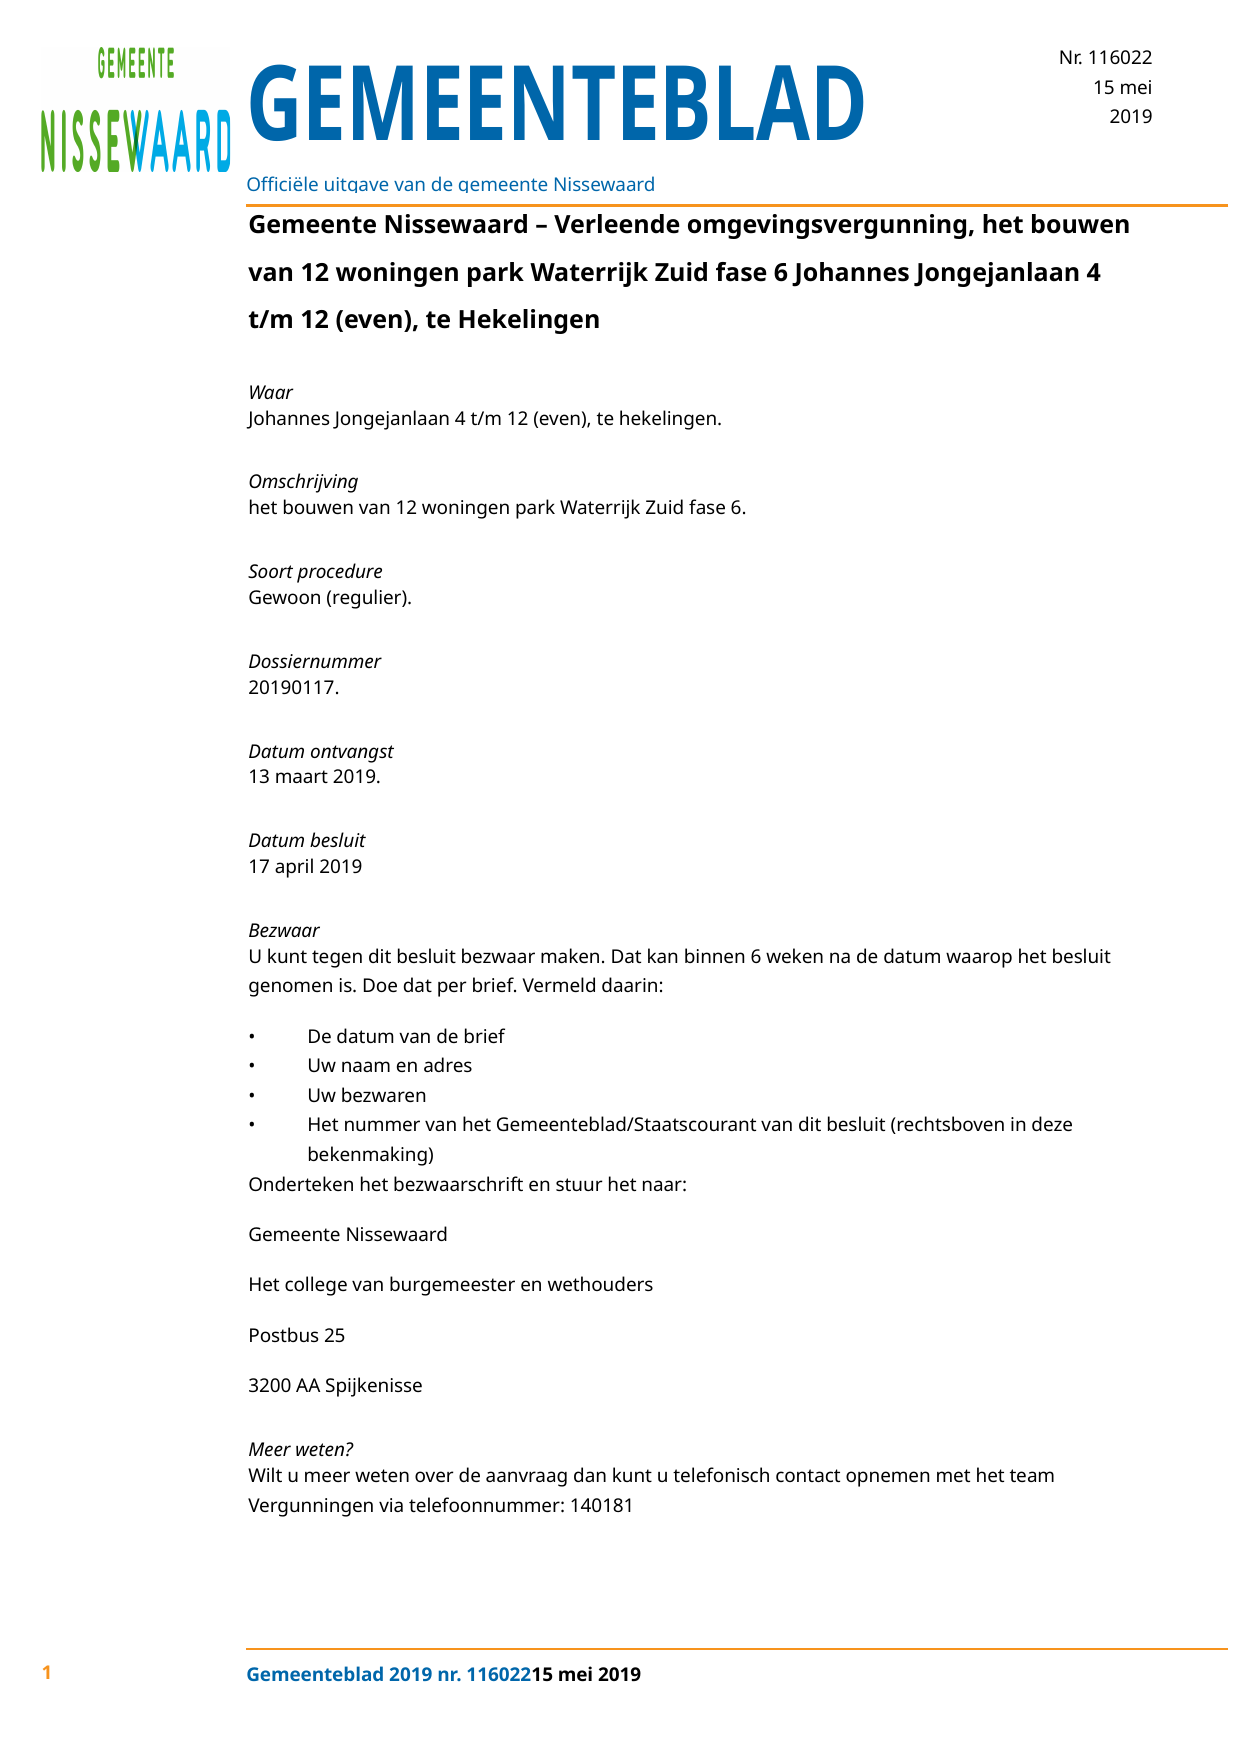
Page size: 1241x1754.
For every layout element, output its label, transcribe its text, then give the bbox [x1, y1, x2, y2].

text Gemeente Nissewaard [248, 1221, 1152, 1247]
picture [154, 157, 165, 172]
picture [176, 157, 187, 172]
text Soort procedure [248, 558, 1152, 584]
text Gemeente Nissewaard – Verleende omgevingsvergunning, het bouwen van 12 woningen park Waterrijk Zuid fase 6 Johannes Jongejanlaan 4 t/m 12 (even), te Hekelingen [248, 207, 1152, 336]
text Het college van burgemeester en wethouders [248, 1272, 1152, 1297]
text Omschrijving [248, 469, 1152, 494]
text Dossiernummer [248, 648, 1152, 674]
text Wilt u meer weten over de aanvraag dan kunt u telefonisch contact opnemen met het team Vergunningen via telefoonnummer: 140181 [248, 1462, 1152, 1517]
picture [200, 151, 206, 172]
text Johannes Jongejanlaan 4 t/m 12 (even), te hekelingen. [248, 405, 1152, 431]
text 13 maart 2019. [248, 763, 1152, 789]
picture [41, 47, 231, 172]
picture [222, 122, 227, 160]
text Bezwaar [248, 917, 1152, 943]
text U kunt tegen dit besluit bezwaar maken. Dat kan binnen 6 weken na de datum waarop het besluit genomen is. Doe dat per brief. Vermeld daarin: [248, 943, 1152, 998]
list Het nummer van het Gemeenteblad/Staatscourant van dit besluit (rechtsboven in deze bekenmaking) [248, 1112, 1152, 1167]
text Gewoon (regulier). [248, 584, 1152, 610]
text Postbus 25 [248, 1322, 1152, 1348]
list Uw bezwaren [248, 1082, 1152, 1108]
list Uw naam en adres [248, 1052, 1152, 1078]
text Waar [248, 379, 1152, 405]
text Datum besluit [248, 827, 1152, 853]
text 17 april 2019 [248, 853, 1152, 879]
text Datum ontvangst [248, 738, 1152, 763]
text Meer weten? [248, 1436, 1152, 1462]
text 3200 AA Spijkenisse [248, 1372, 1152, 1398]
list De datum van de brief [248, 1023, 1152, 1049]
text het bouwen van 12 woningen park Waterrijk Zuid fase 6. [248, 494, 1152, 520]
text 20190117. [248, 674, 1152, 699]
picture [201, 122, 206, 138]
text Onderteken het bezwaarschrift en stuur het naar: [248, 1171, 1152, 1197]
